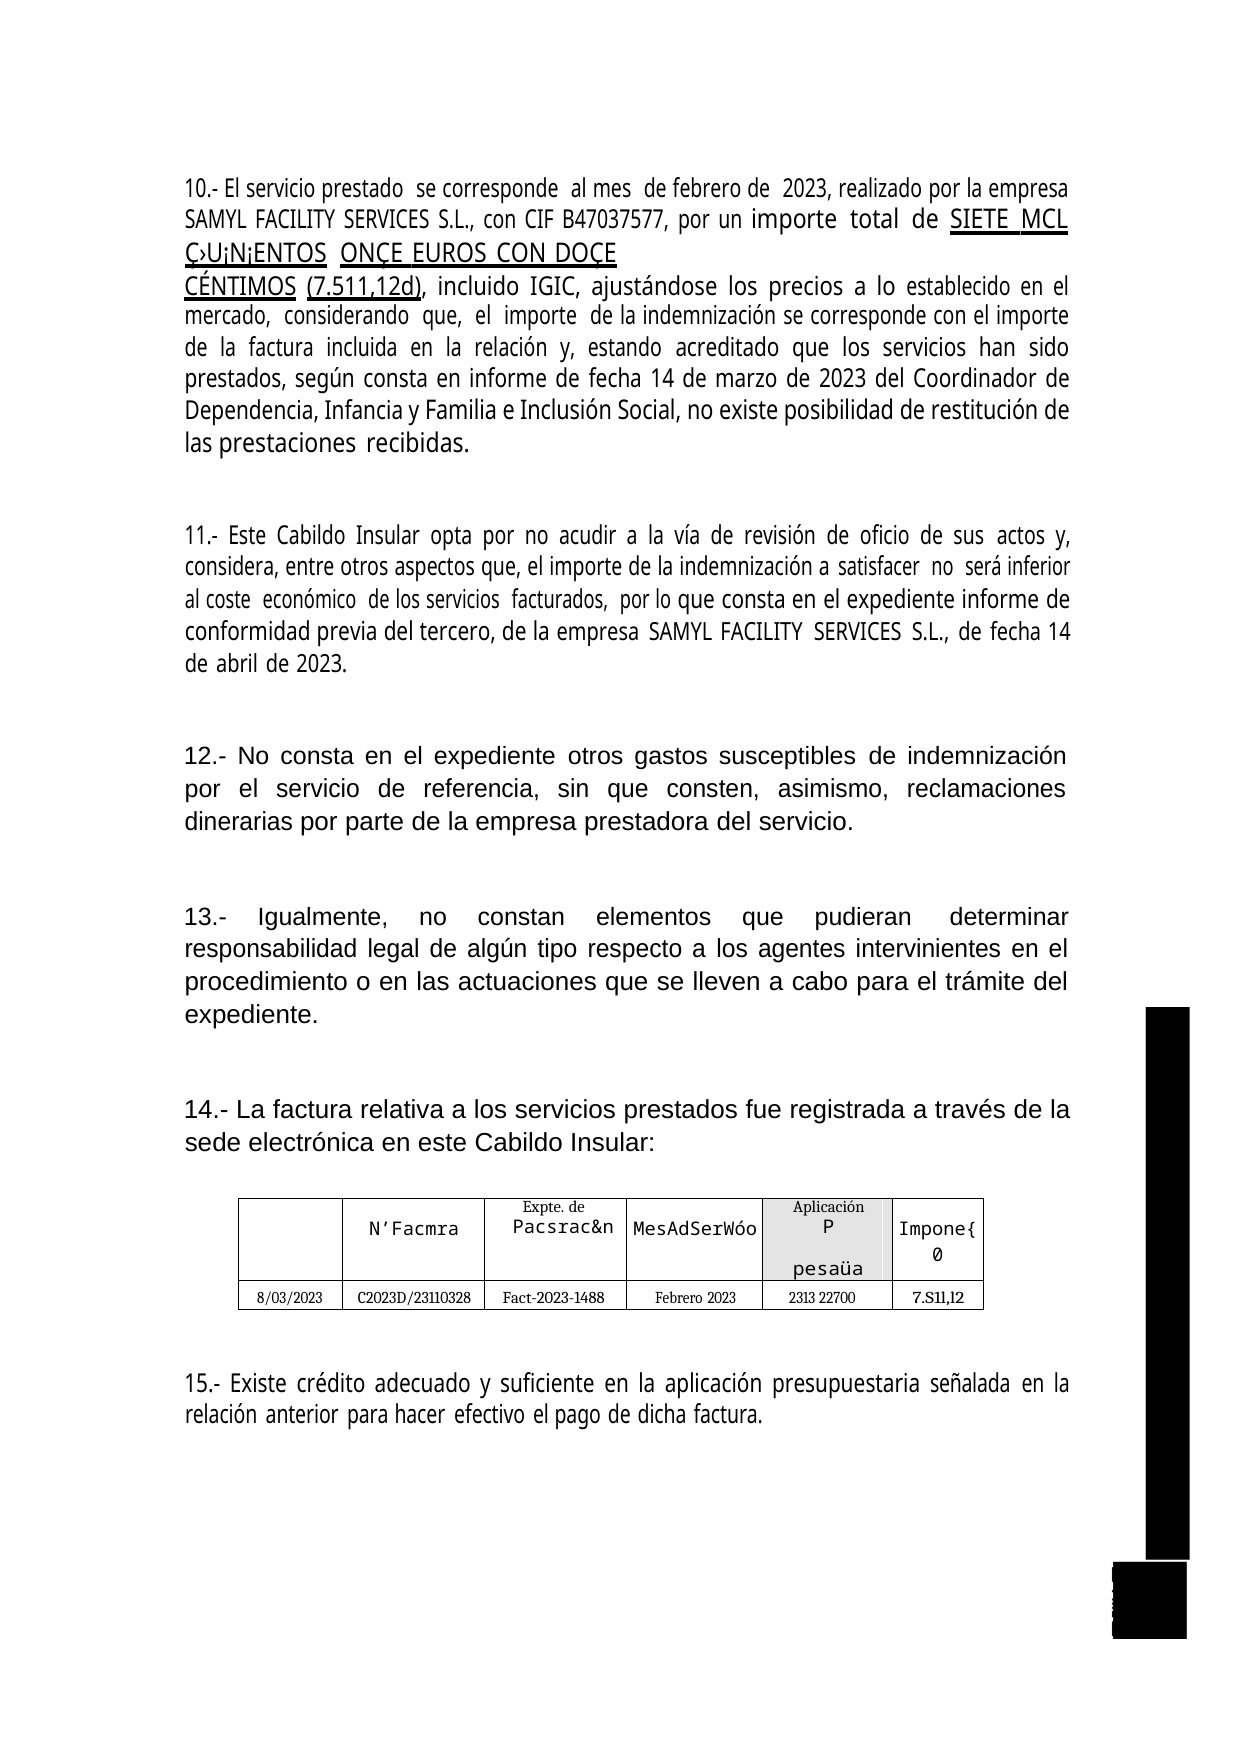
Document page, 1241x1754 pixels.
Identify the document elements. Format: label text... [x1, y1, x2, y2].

table_header Expte. de Pacsrac&n [485, 1199, 626, 1280]
table_cell Fact-2023-1488 [485, 1281, 626, 1309]
table_header [763, 1199, 773, 1280]
table_cell 7.S1l,l2 [893, 1281, 983, 1309]
table_header MesAdSerWóo [627, 1199, 762, 1280]
text 10.- El servicio prestado se corresponde al mes de febrero de 2023, realizado por la empresa SAMYL FACILITY SERVICES S.L., con CIF B47037577, por un importe total de SIETE MCL Ç›U¡N¡ENTOS ONÇE EUROS CON DOÇE [184, 172, 1069, 270]
text 15.- Existe crédito adecuado y suficiente en la aplicación presupuestaria señalada en la relación anterior para hacer efectivo el pago de dicha factura. [184, 1367, 1069, 1431]
table_cell C2023D/23110328 [343, 1281, 484, 1309]
text 12.- No consta en el expediente otros gastos susceptibles de indemnización por el servicio de referencia, sin que consten, asimismo, reclamaciones dinerarias por parte de la empresa prestadora del servicio. [184, 741, 1068, 836]
table_header N’Facmra [343, 1199, 484, 1280]
text 11.- Este Cabildo Insular opta por no acudir a la vía de revisión de oficio de sus actos y, considera, entre otros aspectos que, el importe de la indemnización a satisfacer no será inferior al coste económico de los servicios facturados, por lo que consta en el expediente informe de conformidad previa del tercero, de la empresa SAMYL FACILITY SERVICES S.L., de fecha 14 de abril de 2023. [184, 519, 1071, 679]
table_header Impone{0 [893, 1199, 983, 1280]
picture [1111, 1007, 1190, 1639]
text 13.- Igualmente, no constan elementos que pudieran determinar responsabilidad legal de algún tipo respecto a los agentes intervinientes en el procedimiento o en las actuaciones que se lleven a cabo para el trámite del expediente. [184, 902, 1069, 1029]
table_header Aplicación P pesaüa [773, 1199, 882, 1280]
table_header [239, 1199, 342, 1280]
table_cell Febrero 2023 [627, 1281, 762, 1309]
text CÉNTIMOS (7.511,12d), incluido IGIC, ajustándose los precios a lo establecido en el mercado, considerando que, el importe de la indemnización se corresponde con el importe de la factura incluida en la relación y, estando acreditado que los servicios han sido prestados, según consta en informe de fecha 14 de marzo de 2023 del Coordinador de Dependencia, Infancia y Familia e Inclusión Social, no existe posibilidad de restitución de las prestaciones recibidas. [184, 270, 1070, 460]
text 14.- La factura relativa a los servicios prestados fue registrada a través de la sede electrónica en este Cabildo Insular: [183, 1094, 1072, 1157]
table_header [883, 1199, 892, 1280]
table_cell 8/03/2023 [239, 1281, 342, 1309]
table_cell 2313 22700 [763, 1281, 892, 1309]
